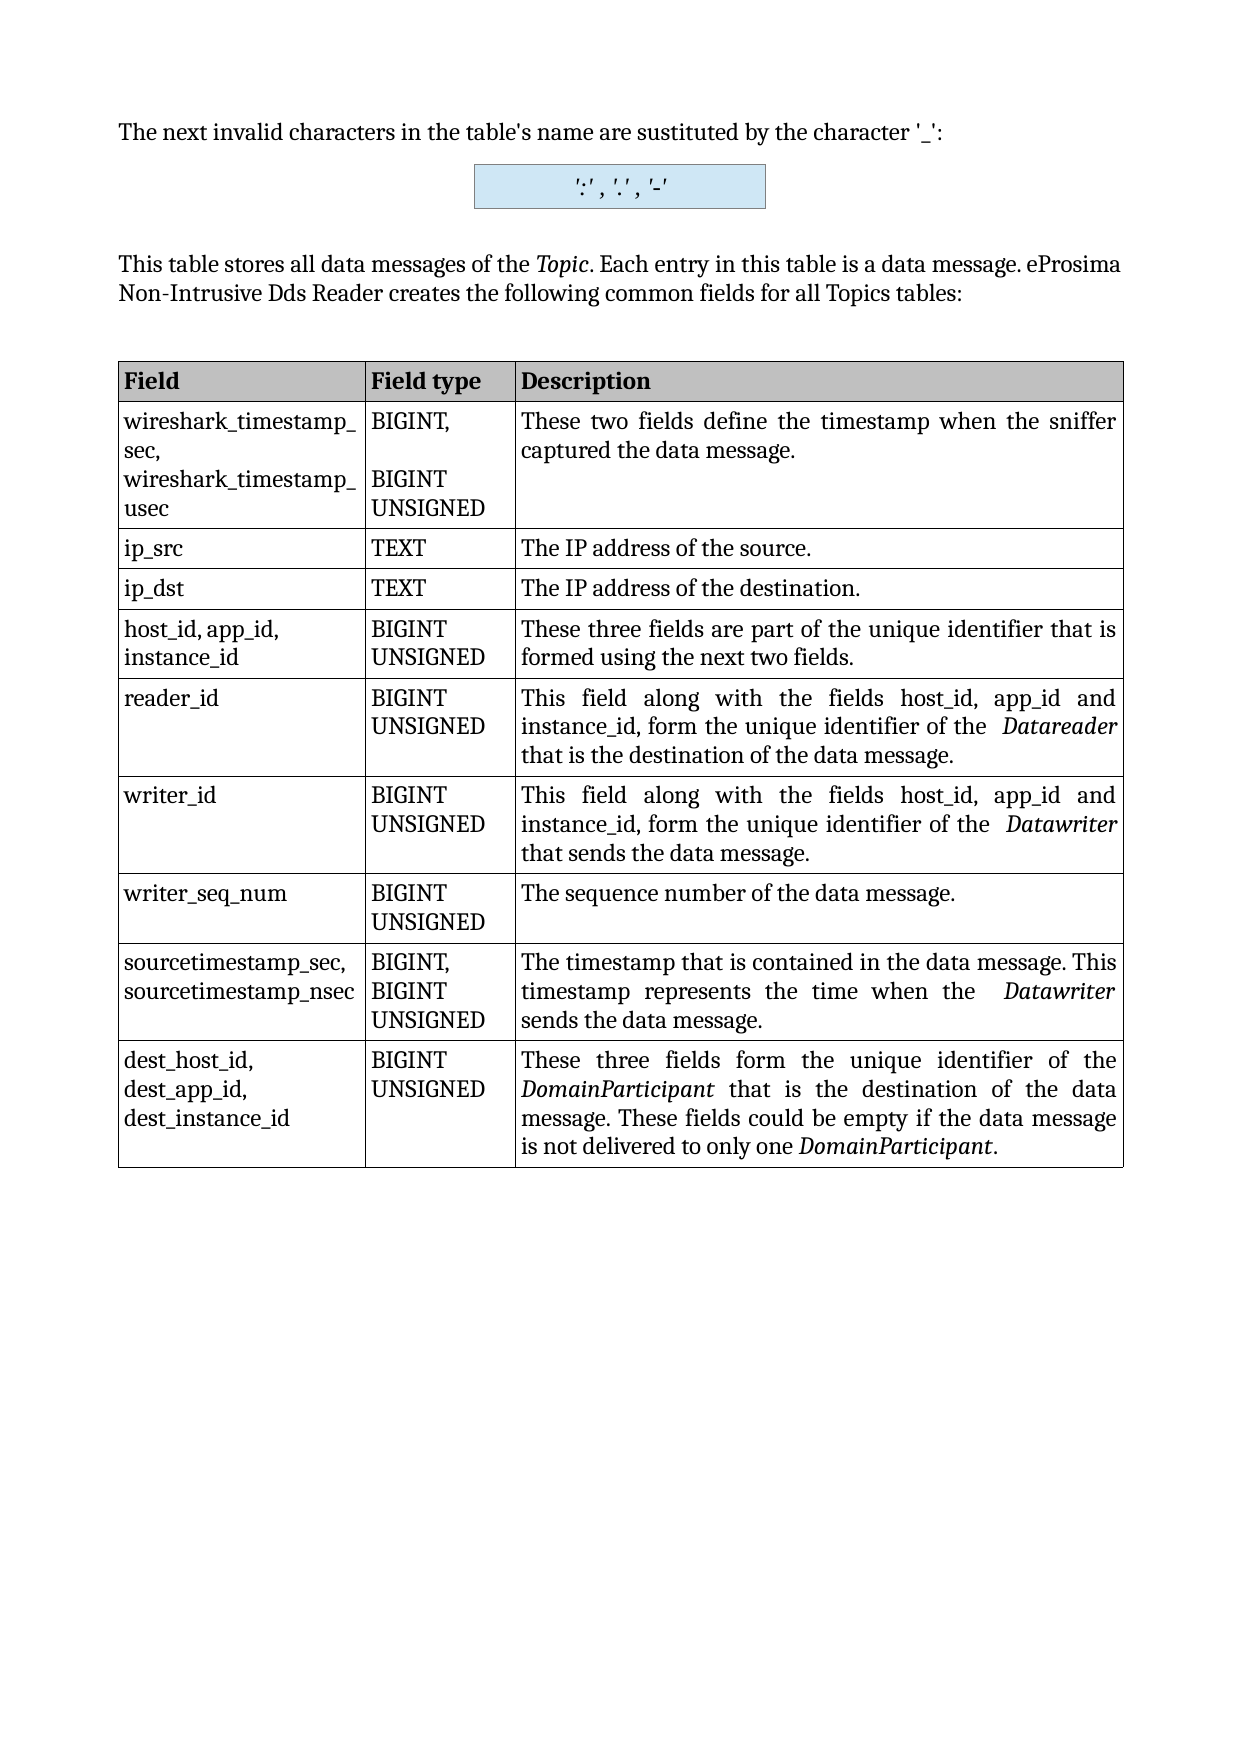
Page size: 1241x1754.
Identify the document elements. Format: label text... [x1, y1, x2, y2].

table_cell dest_host_id, dest_app_id, dest_instance_id [119, 1041, 365, 1167]
table_cell sourcetimestamp_sec, sourcetimestamp_nsec [119, 944, 365, 1040]
table_cell This field along with the fields host_id, app_id and instance_id, form the unique identifier of the Datareader that is the destination of the data message. [516, 679, 1123, 776]
table_cell writer_seq_num [119, 874, 365, 942]
table_header Description [516, 362, 1123, 401]
table_cell TEXT [366, 529, 515, 568]
table_cell The IP address of the source. [516, 529, 1123, 568]
table_cell ip_dst [119, 569, 365, 609]
table_cell BIGINT, BIGINT UNSIGNED [366, 402, 515, 528]
table_cell BIGINT UNSIGNED [366, 777, 515, 873]
table_cell TEXT [366, 569, 515, 609]
table_cell BIGINT UNSIGNED [366, 610, 515, 678]
table_cell The timestamp that is contained in the data message. This timestamp represents the time when the Datawriter sends the data message. [516, 944, 1123, 1040]
table_cell This field along with the fields host_id, app_id and instance_id, form the unique identifier of the Datawriter that sends the data message. [516, 777, 1123, 873]
table_cell ip_src [119, 529, 365, 568]
table_cell The sequence number of the data message. [516, 874, 1123, 942]
table_cell writer_id [119, 777, 365, 873]
table_cell The IP address of the destination. [516, 569, 1123, 609]
table_cell wireshark_timestamp_sec, wireshark_timestamp_usec [119, 402, 365, 528]
table_cell BIGINT UNSIGNED [366, 1041, 515, 1167]
table_cell BIGINT UNSIGNED [366, 679, 515, 776]
table_cell These two fields define the timestamp when the sniffer captured the data message. [516, 402, 1123, 528]
table_cell BIGINT, BIGINT UNSIGNED [366, 944, 515, 1040]
table_cell host_id, app_id, instance_id [119, 610, 365, 678]
text This table stores all data messages of the Topic. Each entry in this table is a data message. eProsima Non-Intrusive Dds Reader creates the following common fields for all Topics tables: [118, 250, 1122, 307]
table_cell reader_id [119, 679, 365, 776]
table_header Field type [366, 362, 515, 401]
table_cell These three fields form the unique identifier of the DomainParticipant that is the destination of the data message. These fields could be empty if the data message is not delivered to only one DomainParticipant. [516, 1041, 1123, 1167]
table_cell These three fields are part of the unique identifier that is formed using the next two fields. [516, 610, 1123, 678]
table_cell BIGINT UNSIGNED [366, 874, 515, 942]
text The next invalid characters in the table's name are sustituted by the character '_': [118, 118, 1122, 147]
table_header Field [119, 362, 365, 401]
